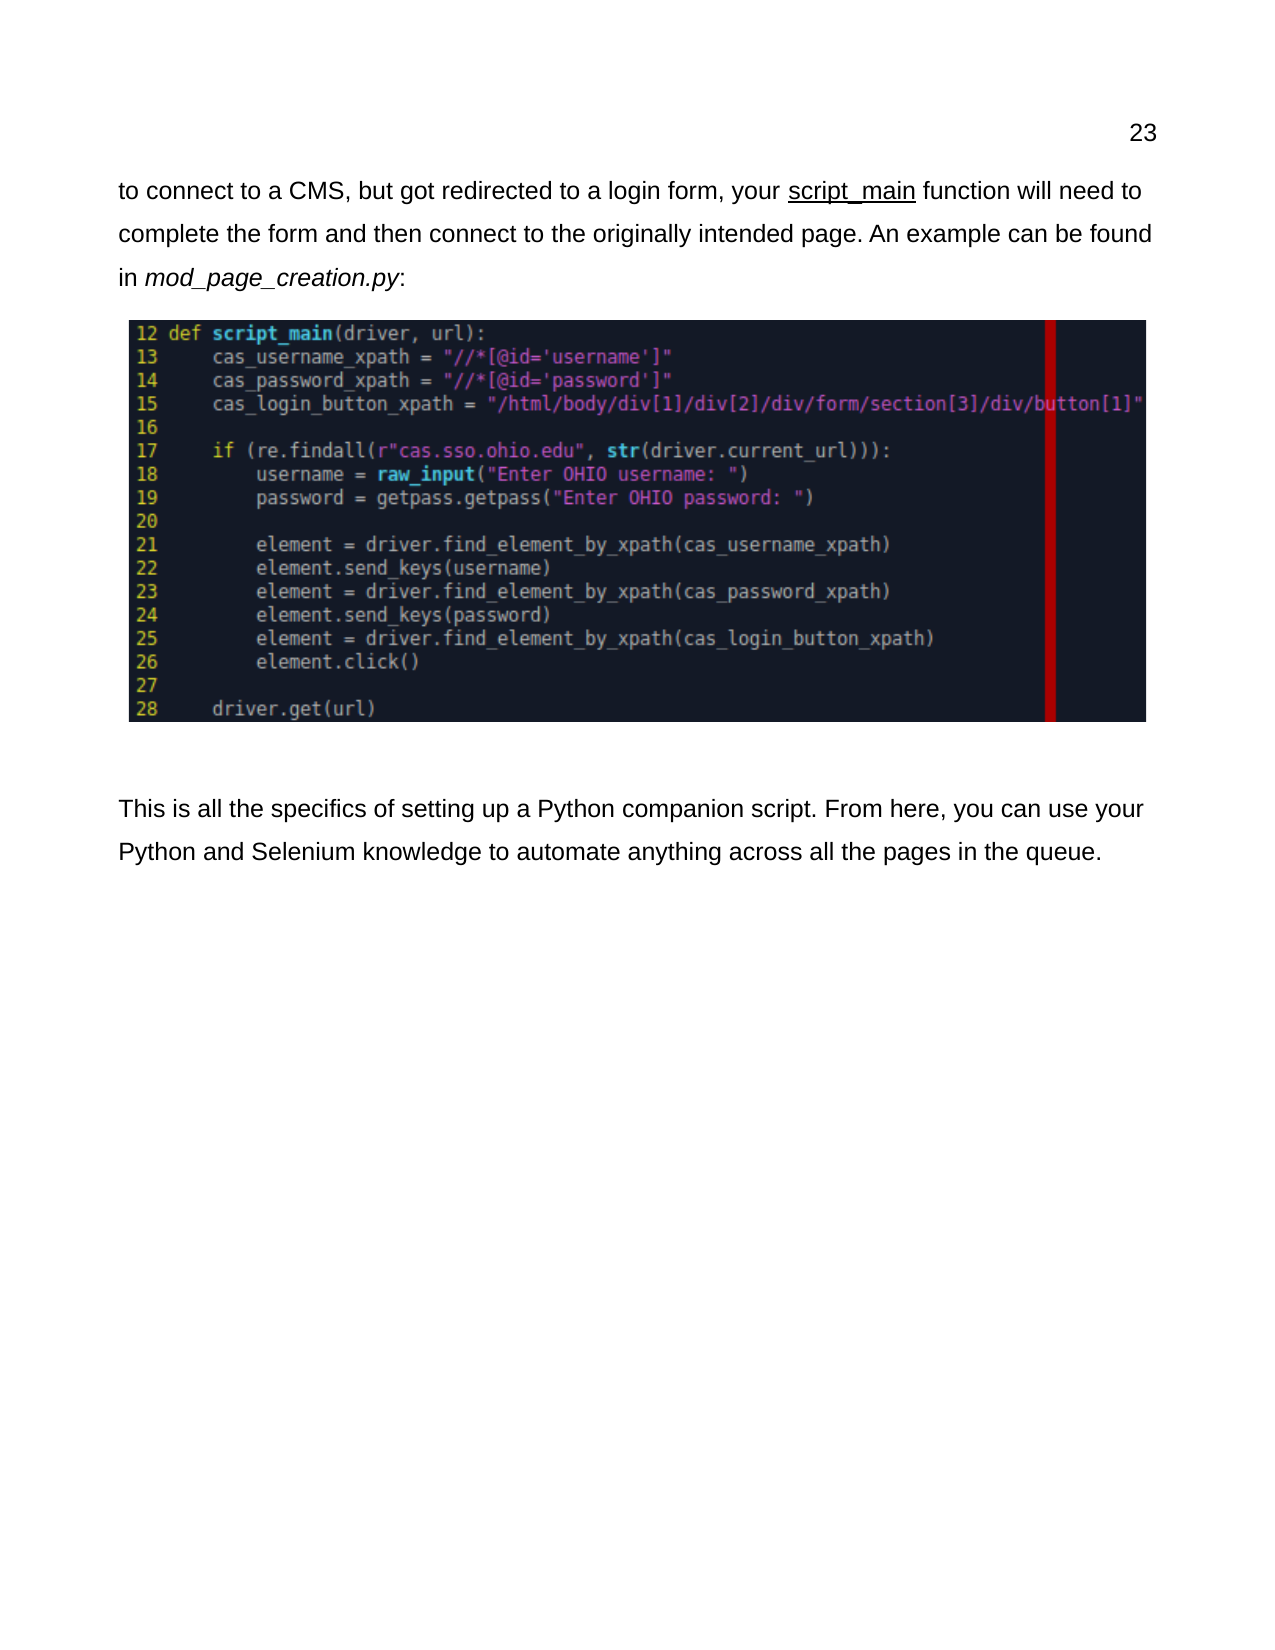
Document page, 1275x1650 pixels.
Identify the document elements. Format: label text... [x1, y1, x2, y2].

picture [128, 320, 1147, 722]
text This is all the specifics of setting up a Python companion script. From here, you can use your Python and Selenium knowledge to automate anything across all the pages in the queue. [118, 794, 1157, 866]
text to connect to a CMS, but got redirected to a login form, your script_main function will need to complete the form and then connect to the originally intended page. An example can be found in mod_page_creation.py: [118, 176, 1157, 291]
